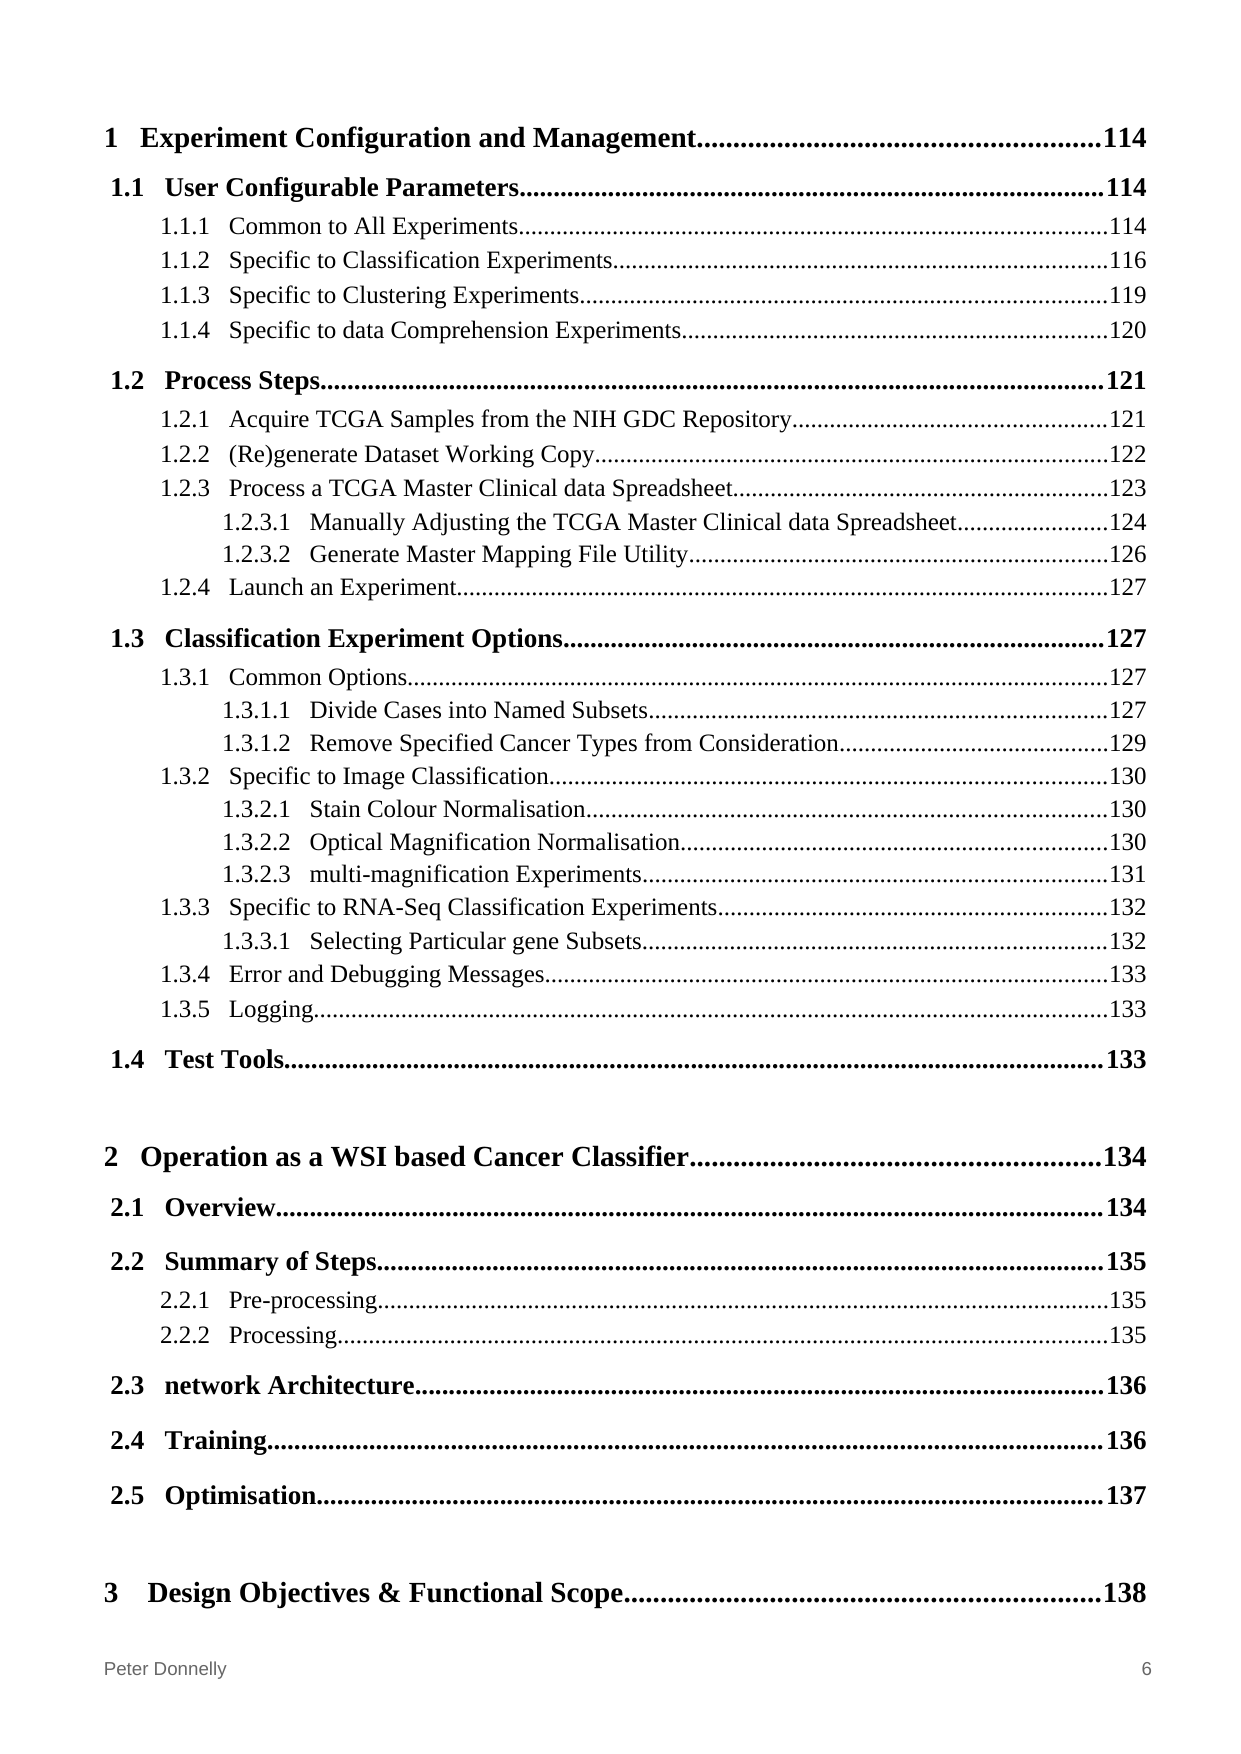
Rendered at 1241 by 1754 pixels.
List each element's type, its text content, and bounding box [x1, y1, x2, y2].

text 1.4 Test Tools 133 [103, 1043, 1146, 1074]
text 2.4 Training 136 [103, 1424, 1146, 1455]
text 2.2.1 Pre-processing 135 [154, 1286, 1146, 1314]
text 2 Operation as a WSI based Cancer Classifier 134 [103, 1139, 1146, 1173]
text 1.3.2 Specific to Image Classification 130 [154, 761, 1146, 790]
text 2.1 Overview 134 [103, 1191, 1146, 1222]
text 1.2.4 Launch an Experiment 127 [154, 572, 1146, 601]
text 1.3.2.3 multi-magnification Experiments 131 [216, 859, 1146, 888]
text 3 Design Objectives & Functional Scope 138 [103, 1575, 1146, 1609]
text 1.2.3.1 Manually Adjusting the TCGA Master Clinical data Spreadsheet 124 [216, 507, 1146, 536]
text 2.2 Summary of Steps 135 [103, 1246, 1146, 1277]
text 1.1.3 Specific to Clustering Experiments 119 [154, 280, 1146, 309]
text 1.3.5 Logging 133 [154, 994, 1146, 1023]
text 1.1.2 Specific to Classification Experiments 116 [154, 246, 1146, 274]
text 1.3.1.1 Divide Cases into Named Subsets 127 [216, 695, 1146, 724]
text 2.2.2 Processing 135 [154, 1320, 1146, 1349]
text 1.3.3.1 Selecting Particular gene Subsets 132 [216, 926, 1146, 955]
text 1.3.4 Error and Debugging Messages 133 [154, 959, 1146, 988]
text 1 Experiment Configuration and Management 114 [103, 120, 1146, 153]
text 1.3.1.2 Remove Specified Cancer Types from Consideration 129 [216, 728, 1146, 756]
text 1.1 User Configurable Parameters 114 [103, 171, 1146, 202]
text 1.1.1 Common to All Experiments 114 [154, 211, 1146, 240]
text 1.3.3 Specific to RNA-Seq Classification Experiments 132 [154, 892, 1146, 921]
text 1.2.3.2 Generate Master Mapping File Utility 126 [216, 539, 1146, 568]
text 1.2 Process Steps 121 [103, 364, 1146, 395]
text 1.2.3 Process a TCGA Master Clinical data Spreadsheet 123 [154, 473, 1146, 502]
text 2.5 Optimisation 137 [103, 1479, 1146, 1510]
text 1.3.2.1 Stain Colour Normalisation 130 [216, 794, 1146, 823]
text 1.3.2.2 Optical Magnification Normalisation 130 [216, 827, 1146, 856]
text 1.3 Classification Experiment Options 127 [103, 622, 1146, 653]
text 1.2.1 Acquire TCGA Samples from the NIH GDC Repository 121 [154, 404, 1146, 433]
text 1.1.4 Specific to data Comprehension Experiments 120 [154, 315, 1146, 343]
text 1.2.2 (Re)generate Dataset Working Copy 122 [154, 439, 1146, 467]
text 1.3.1 Common Options 127 [154, 662, 1146, 691]
text 2.3 network Architecture 136 [103, 1369, 1146, 1401]
